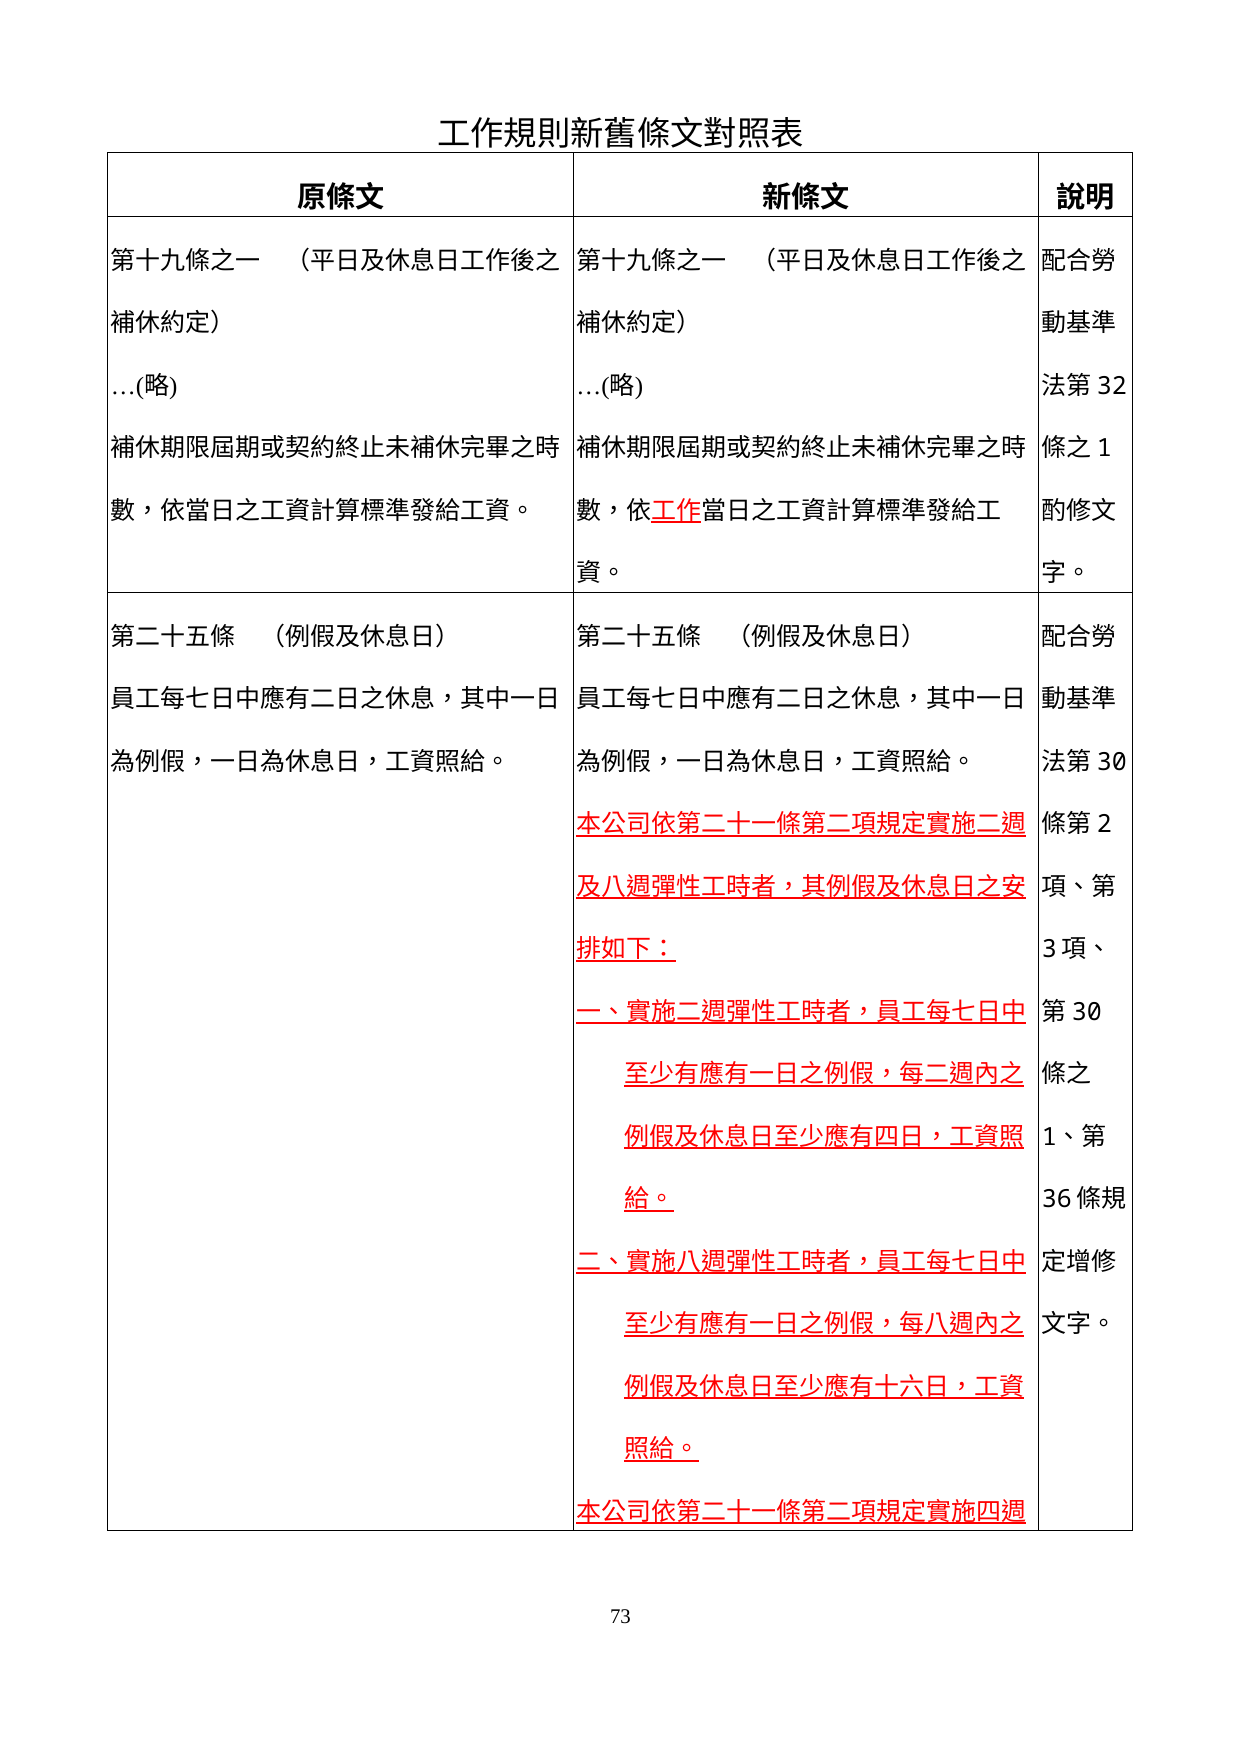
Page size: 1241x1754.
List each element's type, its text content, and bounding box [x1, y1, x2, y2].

text 工作規則新舊條文對照表 [187, 89, 1053, 152]
table_cell 第十九條之一 （平日及休息日工作後之補休約定） …(略) 補休期限屆期或契約終止未補休完畢之時數，依當日之工資計算標準發給工資。 [108, 217, 573, 592]
table_cell 第十九條之一 （平日及休息日工作後之補休約定） …(略) 補休期限屆期或契約終止未補休完畢之時數，依工作當日之工資計算標準發給工資。 [574, 217, 1038, 592]
table_cell 第二十五條 （例假及休息日） 員工每七日中應有二日之休息，其中一日為例假，一日為休息日，工資照給。 [108, 593, 573, 1530]
table_cell 配合勞動基準法第30 條第2項、第3項、第30條之1、第36條規定增修文字。 [1039, 593, 1132, 1530]
table_header 新條文 [574, 153, 1038, 216]
table_cell 配合勞動基準法第32條之1酌修文字。 [1039, 217, 1132, 592]
table_cell 第二十五條 （例假及休息日） 員工每七日中應有二日之休息，其中一日為例假，一日為休息日，工資照給。 本公司依第二十一條第二項規定實施二週及八週彈性工時者，其例假及休息日之安排如下： 一、實施二週彈性工時者，員工每七日中至少有應有一日之例假，每二週內之例假及休息日至少應有四日，工資照給。 二、實施八週彈性工時者，員工每七日中至少有應有一日之例假，每八週內之例假及休息日至少應有十六日，工資照給。 本公司依第二十一條第二項規定實施四週 [574, 593, 1038, 1530]
table_header 說明 [1039, 153, 1132, 216]
table_header 原條文 [108, 153, 573, 216]
